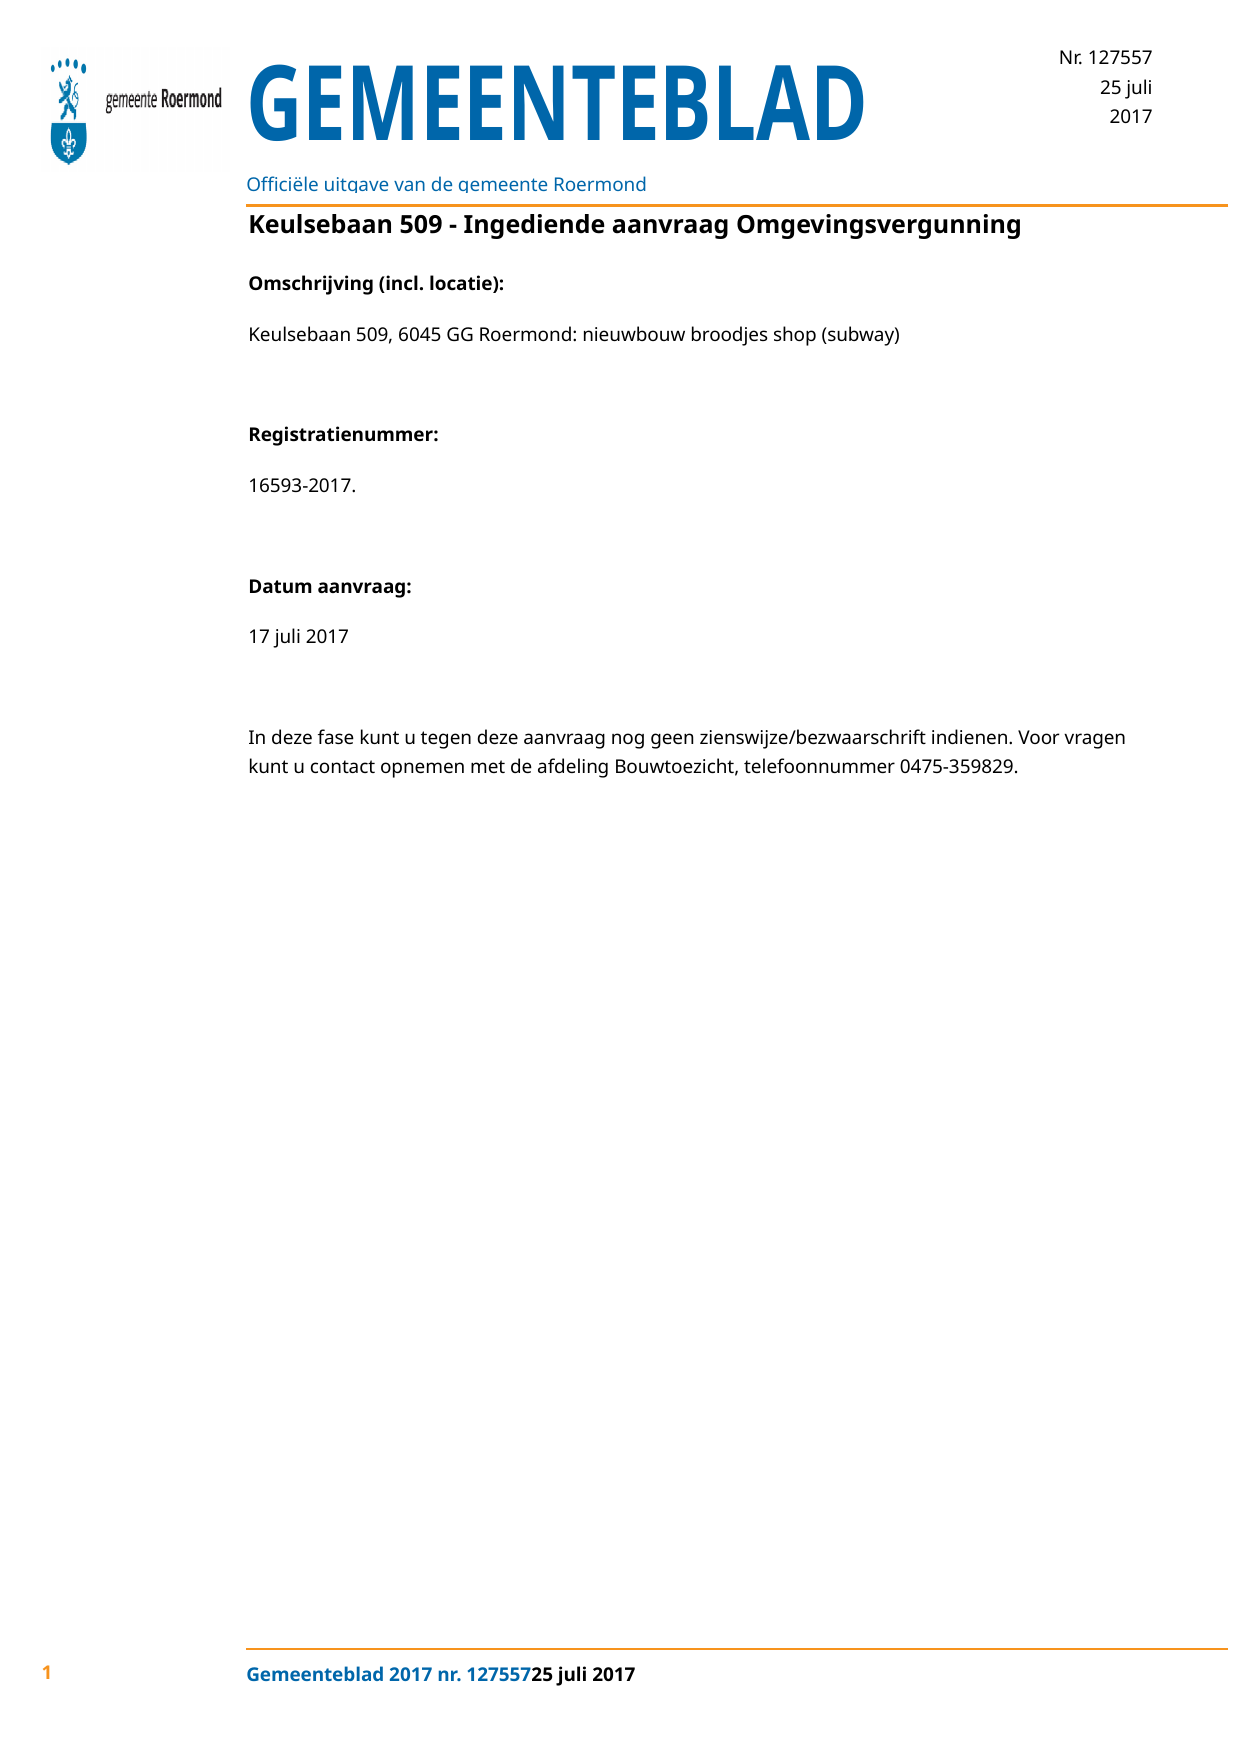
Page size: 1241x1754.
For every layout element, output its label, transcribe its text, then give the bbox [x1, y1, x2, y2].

text Datum aanvraag: [248, 573, 1152, 598]
text Omschrijving (incl. locatie): [248, 270, 1152, 296]
text Keulsebaan 509 - Ingediende aanvraag Omgevingsvergunning [248, 207, 1152, 241]
text Keulsebaan 509, 6045 GG Roermond: nieuwbouw broodjes shop (subway) [248, 321, 1152, 346]
text 17 juli 2017 [248, 623, 1152, 649]
text 16593-2017. [248, 472, 1152, 498]
text Registratienummer: [248, 422, 1152, 447]
text In deze fase kunt u tegen deze aanvraag nog geen zienswijze/bezwaarschrift indienen. Voor vragen kunt u contact opnemen met de afdeling Bouwtoezicht, telefoonnummer 0475-359829. [248, 724, 1152, 779]
picture [41, 47, 231, 172]
